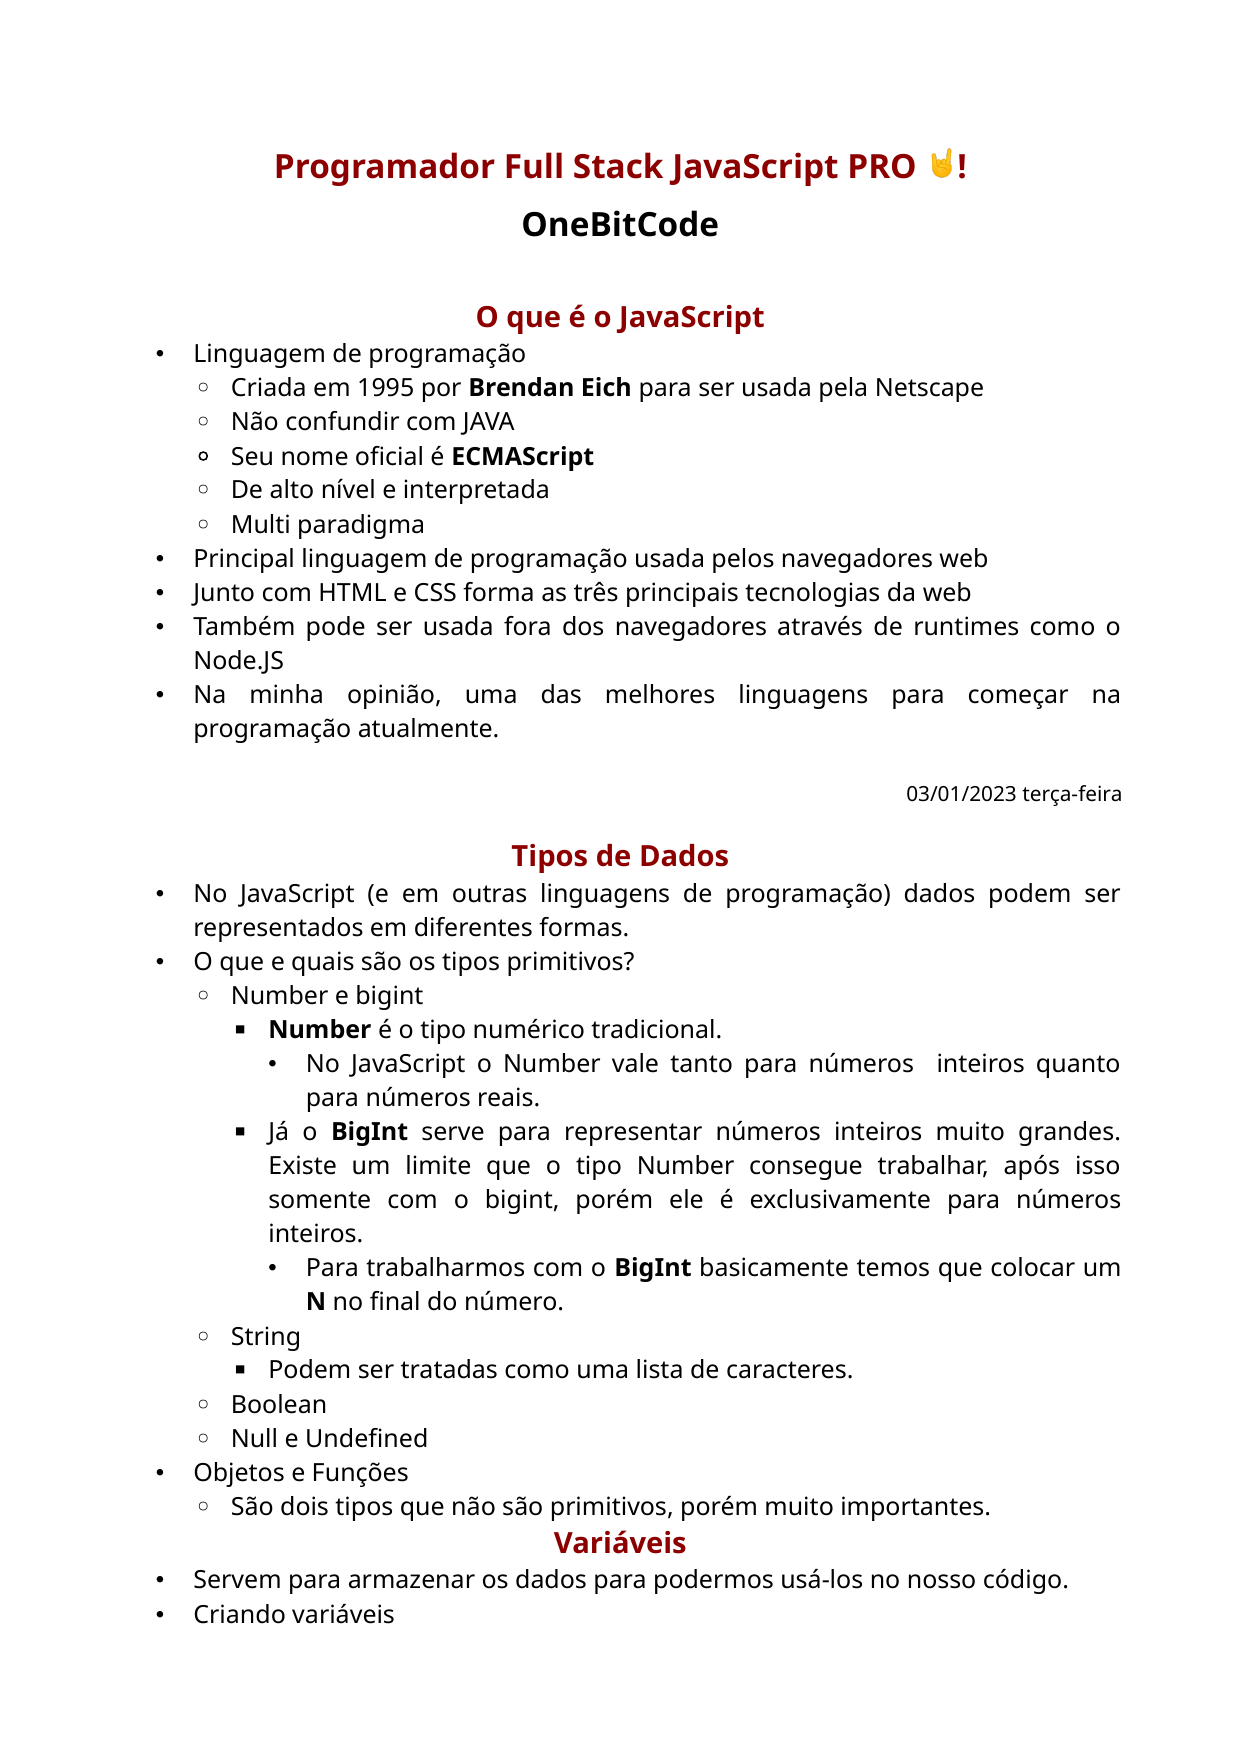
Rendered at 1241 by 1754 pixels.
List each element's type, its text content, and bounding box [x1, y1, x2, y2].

list Criada em 1995 por Brendan Eich para ser usada pela Netscape [193, 370, 1122, 404]
text O que é o JavaScript [118, 296, 1122, 336]
list Multi paradigma [193, 506, 1122, 540]
list O que e quais são os tipos primitivos? [156, 943, 1122, 977]
list Linguagem de programação [156, 336, 1122, 370]
picture [925, 147, 958, 179]
list No JavaScript (e em outras linguagens de programação) dados podem ser representados em diferentes formas. [156, 875, 1122, 943]
list Na minha opinião, uma das melhores linguagens para começar na programação atualmente. [156, 677, 1122, 745]
list Principal linguagem de programação usada pelos navegadores web [156, 540, 1122, 574]
list De alto nível e interpretada [193, 472, 1122, 506]
list São dois tipos que não são primitivos, porém muito importantes. [193, 1488, 1122, 1522]
list Junto com HTML e CSS forma as três principais tecnologias da web [156, 574, 1122, 608]
list Para trabalharmos com o BigInt basicamente temos que colocar um N no final do número. [268, 1250, 1122, 1318]
list String [193, 1318, 1122, 1352]
list Não confundir com JAVA [193, 404, 1122, 438]
list Servem para armazenar os dados para podermos usá-los no nosso código. [156, 1562, 1122, 1596]
list Seu nome oficial é ECMAScript [193, 438, 1122, 472]
text Tipos de Dados [118, 836, 1122, 875]
list Criando variáveis [156, 1596, 1122, 1630]
list Já o BigInt serve para representar números inteiros muito grandes. Existe um limite que o tipo Number consegue trabalhar, após isso somente com o bigint, porém ele é exclusivamente para números inteiros. [231, 1114, 1122, 1250]
list Number e bigint [193, 977, 1122, 1012]
list Number é o tipo numérico tradicional. [231, 1012, 1122, 1046]
list Também pode ser usada fora dos navegadores através de runtimes como o Node.JS [156, 608, 1122, 677]
list Null e Undefined [193, 1420, 1122, 1454]
list No JavaScript o Number vale tanto para números inteiros quanto para números reais. [268, 1046, 1122, 1114]
list Objetos e Funções [156, 1454, 1122, 1488]
list Boolean [193, 1386, 1122, 1420]
text Variáveis [118, 1522, 1122, 1562]
text 03/01/2023 terça-feira [118, 779, 1122, 807]
list Podem ser tratadas como uma lista de caracteres. [231, 1352, 1122, 1386]
